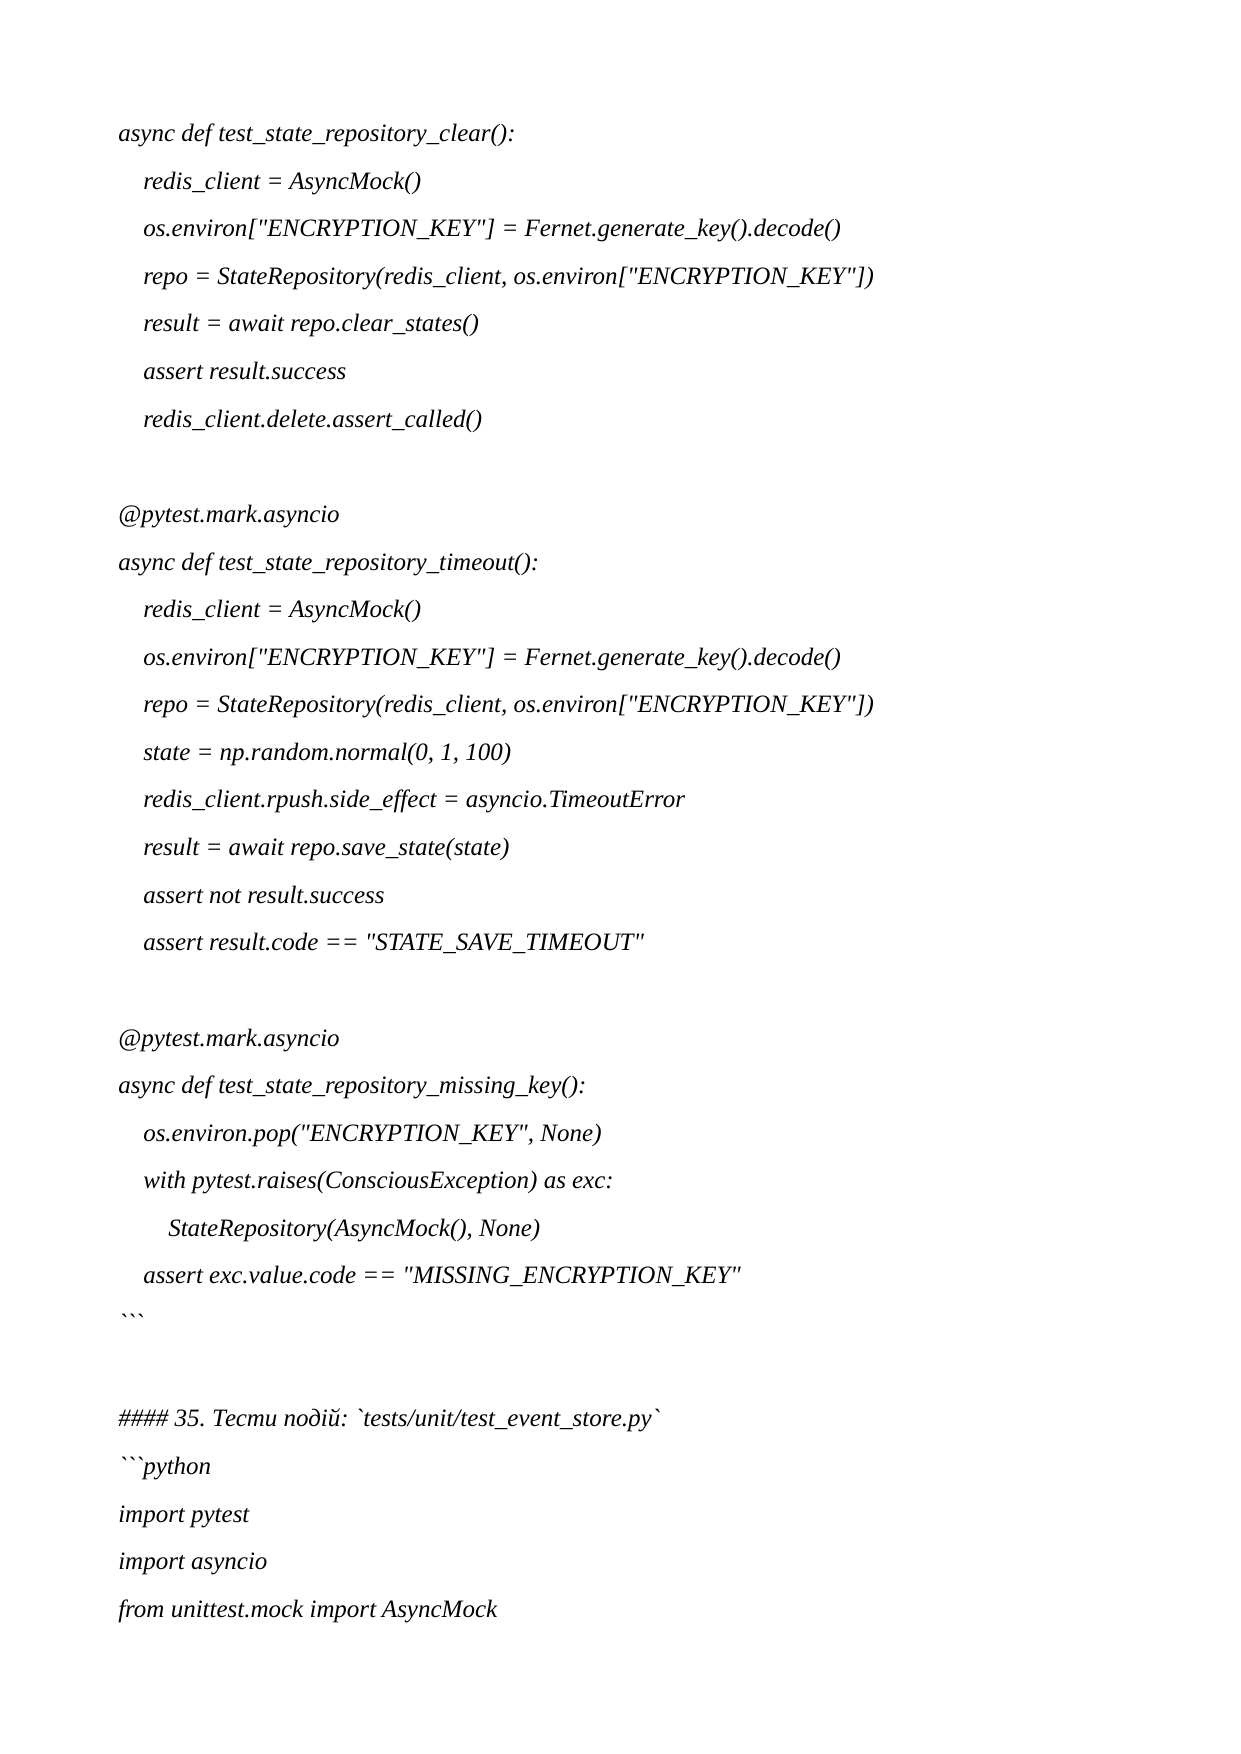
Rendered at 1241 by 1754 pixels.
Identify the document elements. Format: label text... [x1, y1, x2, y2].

text assert exc.value.code == "MISSING_ENCRYPTION_KEY" [118, 1261, 1122, 1289]
text ``` [118, 1308, 1122, 1337]
text assert result.success [118, 356, 1122, 385]
text redis_client.rpush.side_effect = asyncio.TimeoutError [118, 784, 1122, 813]
text redis_client = AsyncMock() [118, 166, 1122, 194]
text assert not result.success [118, 880, 1122, 908]
text with pytest.raises(ConsciousException) as exc: [118, 1165, 1122, 1194]
text os.environ.pop("ENCRYPTION_KEY", None) [118, 1118, 1122, 1147]
text #### 35. Тести подій: `tests/unit/test_event_store.py` [118, 1403, 1122, 1432]
text repo = StateRepository(redis_client, os.environ["ENCRYPTION_KEY"]) [118, 261, 1122, 290]
text state = np.random.normal(0, 1, 100) [118, 737, 1122, 766]
text @pytest.mark.asyncio [118, 1023, 1122, 1051]
text async def test_state_repository_clear(): [118, 118, 1122, 147]
text @pytest.mark.asyncio [118, 499, 1122, 528]
text repo = StateRepository(redis_client, os.environ["ENCRYPTION_KEY"]) [118, 689, 1122, 718]
text result = await repo.save_state(state) [118, 832, 1122, 861]
text assert result.code == "STATE_SAVE_TIMEOUT" [118, 927, 1122, 956]
text import pytest [118, 1499, 1122, 1527]
text ```python [118, 1451, 1122, 1480]
text redis_client = AsyncMock() [118, 594, 1122, 623]
text import asyncio [118, 1546, 1122, 1575]
text async def test_state_repository_missing_key(): [118, 1070, 1122, 1099]
text from unittest.mock import AsyncMock [118, 1594, 1122, 1623]
text os.environ["ENCRYPTION_KEY"] = Fernet.generate_key().decode() [118, 213, 1122, 242]
text os.environ["ENCRYPTION_KEY"] = Fernet.generate_key().decode() [118, 642, 1122, 671]
text redis_client.delete.assert_called() [118, 404, 1122, 432]
text result = await repo.clear_states() [118, 308, 1122, 337]
text StateRepository(AsyncMock(), None) [118, 1213, 1122, 1242]
text async def test_state_repository_timeout(): [118, 547, 1122, 575]
